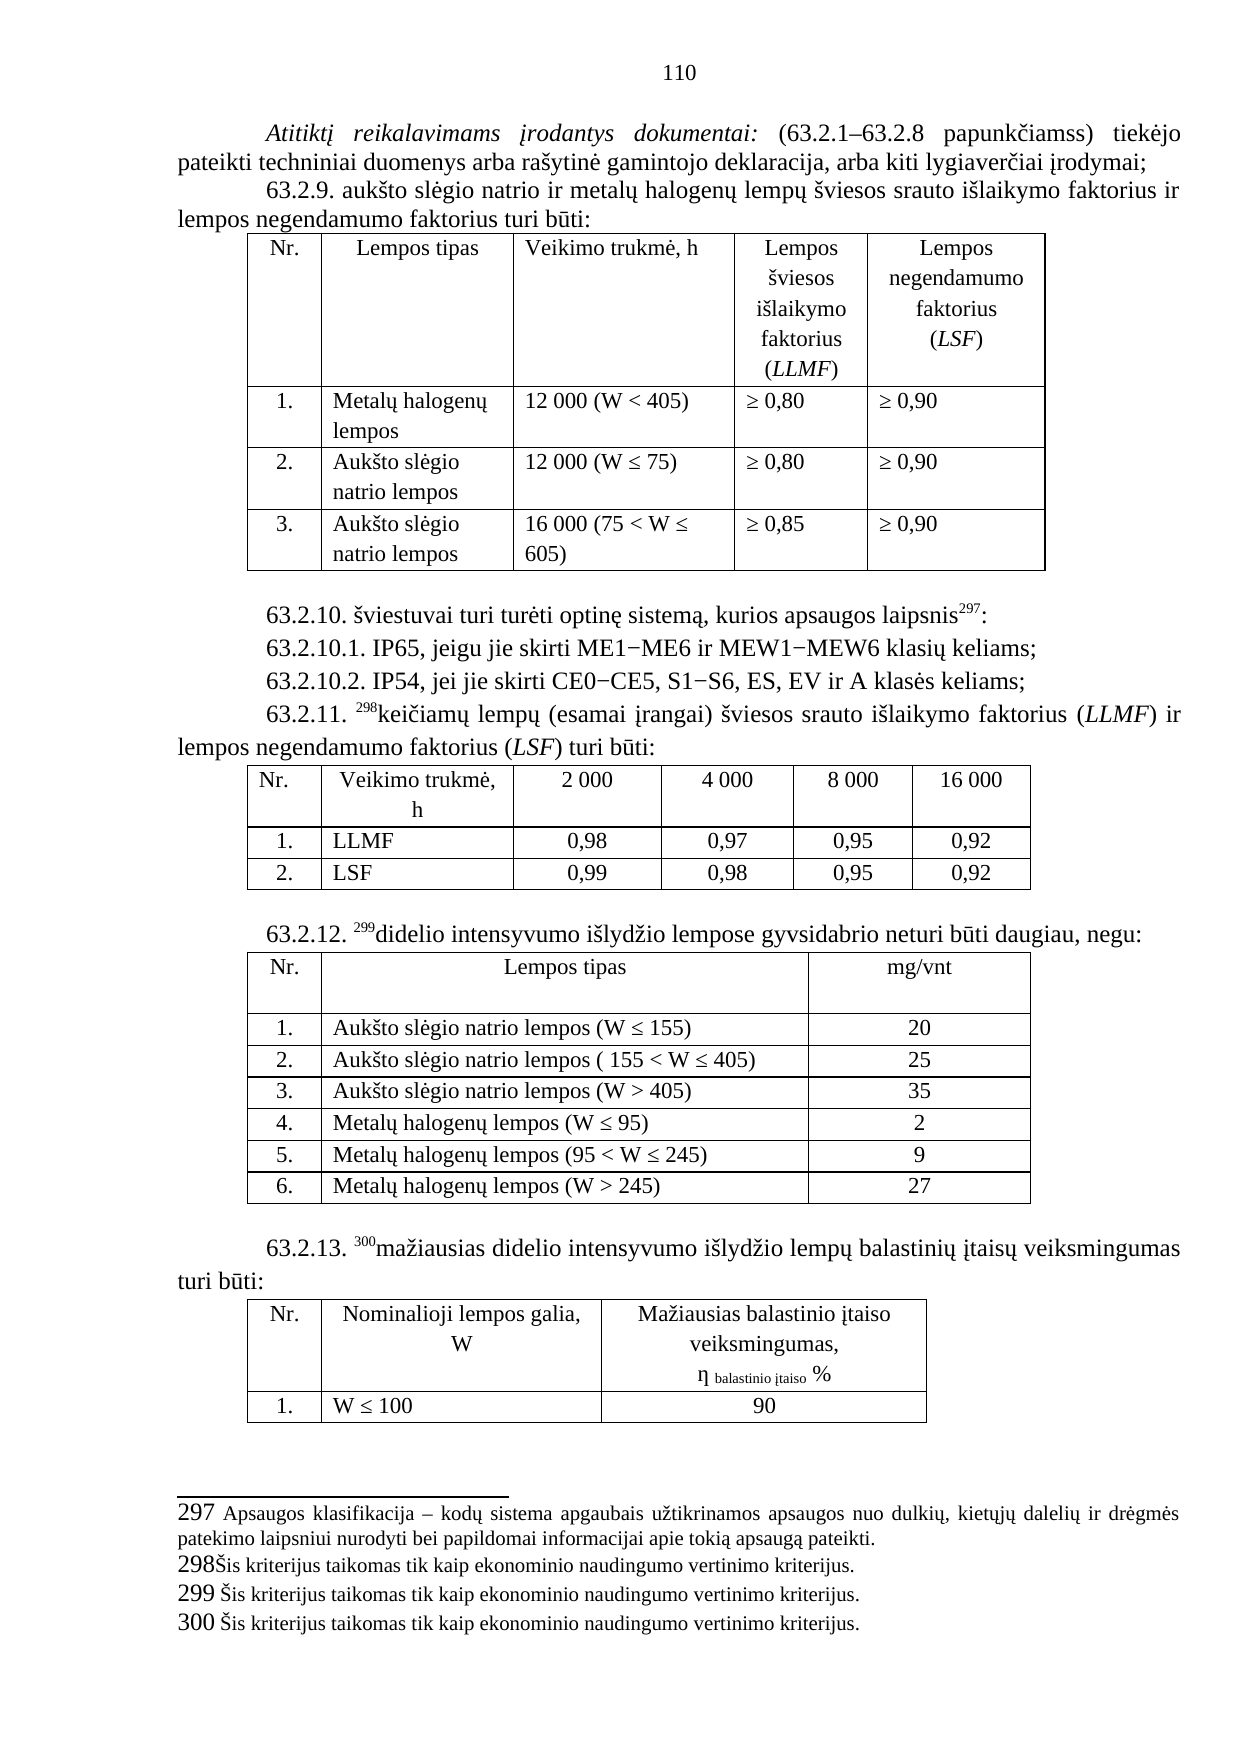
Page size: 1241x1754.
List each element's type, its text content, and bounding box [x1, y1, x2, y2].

text Atitiktį reikalavimams įrodantys dokumentai: (63.2.1–63.2.8 papunkčiamss) tiekėjo pateikti techniniai duomenys arba rašytinė gamintojo deklaracija, arba kiti lygiaverčiai įrodymai; [177, 118, 1181, 176]
table_cell 35 [809, 1078, 1030, 1108]
text Apsaugos klasifikacija – kodų sistema apgaubais užtikrinamos apsaugos nuo dulkių, kietųjų dalelių ir drėgmės patekimo laipsniui nurodyti bei papildomai informacijai apie tokią apsaugą pateikti. [177, 1497, 1181, 1549]
table_cell 12 000 (W ≤ 75) [514, 448, 734, 508]
table_cell 2. [248, 859, 321, 889]
text 63.2.11. keičiamų lempų (esamai įrangai) šviesos srauto išlaikymo faktorius (LLMF) ir lempos negendamumo faktorius (LSF) turi būti: [177, 699, 1181, 761]
text Šis kriterijus taikomas tik kaip ekonominio naudingumo vertinimo kriterijus. [177, 1578, 1181, 1607]
table_header Nr. [248, 234, 321, 386]
table_cell 16 000 (75 < W ≤ 605) [514, 510, 734, 570]
table_cell 1. [248, 1392, 321, 1422]
table_cell 0,98 [662, 859, 793, 889]
table_header Nr. [248, 1300, 321, 1391]
table_cell Metalų halogenų lempos (95 < W ≤ 245) [322, 1141, 808, 1171]
text 63.2.10.2. IP54, jei jie skirti CE0−CE5, S1−S6, ES, EV ir A klasės keliams; [177, 666, 1181, 694]
table_cell 0,98 [514, 828, 661, 858]
table_cell 0,92 [913, 859, 1030, 889]
table_cell 5. [248, 1141, 321, 1171]
table_cell 2 [809, 1109, 1030, 1140]
table_cell 20 [809, 1014, 1030, 1045]
table_cell 0,95 [794, 828, 912, 858]
table_cell 0,97 [662, 828, 793, 858]
table_cell 1. [248, 387, 321, 447]
table_cell 9 [809, 1141, 1030, 1171]
table_cell 4. [248, 1109, 321, 1140]
table_cell 27 [809, 1173, 1030, 1203]
text Šis kriterijus taikomas tik kaip ekonominio naudingumo vertinimo kriterijus. [177, 1607, 1181, 1636]
table_cell Metalų halogenų lempos [322, 387, 513, 447]
table_header Nr. [248, 766, 321, 826]
table_header 2 000 [514, 766, 661, 826]
table_header Lempos negendamumo faktorius (LSF) [868, 234, 1044, 386]
table_cell 0,99 [514, 859, 661, 889]
table_cell 6. [248, 1173, 321, 1203]
table_cell Aukšto slėgio natrio lempos (W ≤ 155) [322, 1014, 808, 1045]
table_cell Aukšto slėgio natrio lempos ( 155 < W ≤ 405) [322, 1046, 808, 1076]
text 63.2.10. šviestuvai turi turėti optinę sistemą, kurios apsaugos laipsnis: [177, 600, 1181, 628]
table_cell ≥ 0,80 [735, 448, 867, 508]
table_cell Metalų halogenų lempos (W > 245) [322, 1173, 808, 1203]
table_header mg/vnt [809, 953, 1030, 1013]
table_cell Aukšto slėgio natrio lempos [322, 510, 513, 570]
table_header Nominalioji lempos galia, W [322, 1300, 601, 1391]
table_cell 0,95 [794, 859, 912, 889]
table_header Lempos tipas [322, 234, 513, 386]
table_cell Metalų halogenų lempos (W ≤ 95) [322, 1109, 808, 1140]
table_cell LLMF [322, 828, 513, 858]
text 63.2.10.1. IP65, jeigu jie skirti ME1−ME6 ir MEW1−MEW6 klasių keliams; [177, 633, 1181, 662]
table_header Mažiausias balastinio įtaiso veiksmingumas, ƞ balastinio įtaiso % [602, 1300, 926, 1391]
table_header Veikimo trukmė, h [322, 766, 513, 826]
table_cell 1. [248, 1014, 321, 1045]
text Šis kriterijus taikomas tik kaip ekonominio naudingumo vertinimo kriterijus. [177, 1549, 1181, 1578]
table_cell 1. [248, 828, 321, 858]
table_header 16 000 [913, 766, 1030, 826]
table_cell 3. [248, 510, 321, 570]
table_cell ≥ 0,90 [868, 387, 1044, 447]
table_cell ≥ 0,85 [735, 510, 867, 570]
table_header Nr. [248, 953, 321, 1013]
table_header 8 000 [794, 766, 912, 826]
table_cell LSF [322, 859, 513, 889]
table_cell 2. [248, 448, 321, 508]
table_cell W ≤ 100 [322, 1392, 601, 1422]
table_cell ≥ 0,90 [868, 510, 1044, 570]
table_header Lempos šviesos išlaikymo faktorius (LLMF) [735, 234, 867, 386]
table_cell 90 [602, 1392, 926, 1422]
table_cell ≥ 0,80 [735, 387, 867, 447]
text 63.2.13. mažiausias didelio intensyvumo išlydžio lempų balastinių įtaisų veiksmingumas turi būti: [177, 1233, 1181, 1295]
table_header 4 000 [662, 766, 793, 826]
table_header Lempos tipas [322, 953, 808, 1013]
text 63.2.9. aukšto slėgio natrio ir metalų halogenų lempų šviesos srauto išlaikymo faktorius ir lempos negendamumo faktorius turi būti: [177, 176, 1181, 233]
table_cell Aukšto slėgio natrio lempos (W > 405) [322, 1078, 808, 1108]
table_cell 12 000 (W < 405) [514, 387, 734, 447]
text 63.2.12. didelio intensyvumo išlydžio lempose gyvsidabrio neturi būti daugiau, negu: [177, 919, 1181, 947]
table_cell 25 [809, 1046, 1030, 1076]
table_cell Aukšto slėgio natrio lempos [322, 448, 513, 508]
table_cell 0,92 [913, 828, 1030, 858]
table_header Veikimo trukmė, h [514, 234, 734, 386]
table_cell ≥ 0,90 [868, 448, 1044, 508]
table_cell 2. [248, 1046, 321, 1076]
table_cell 3. [248, 1078, 321, 1108]
